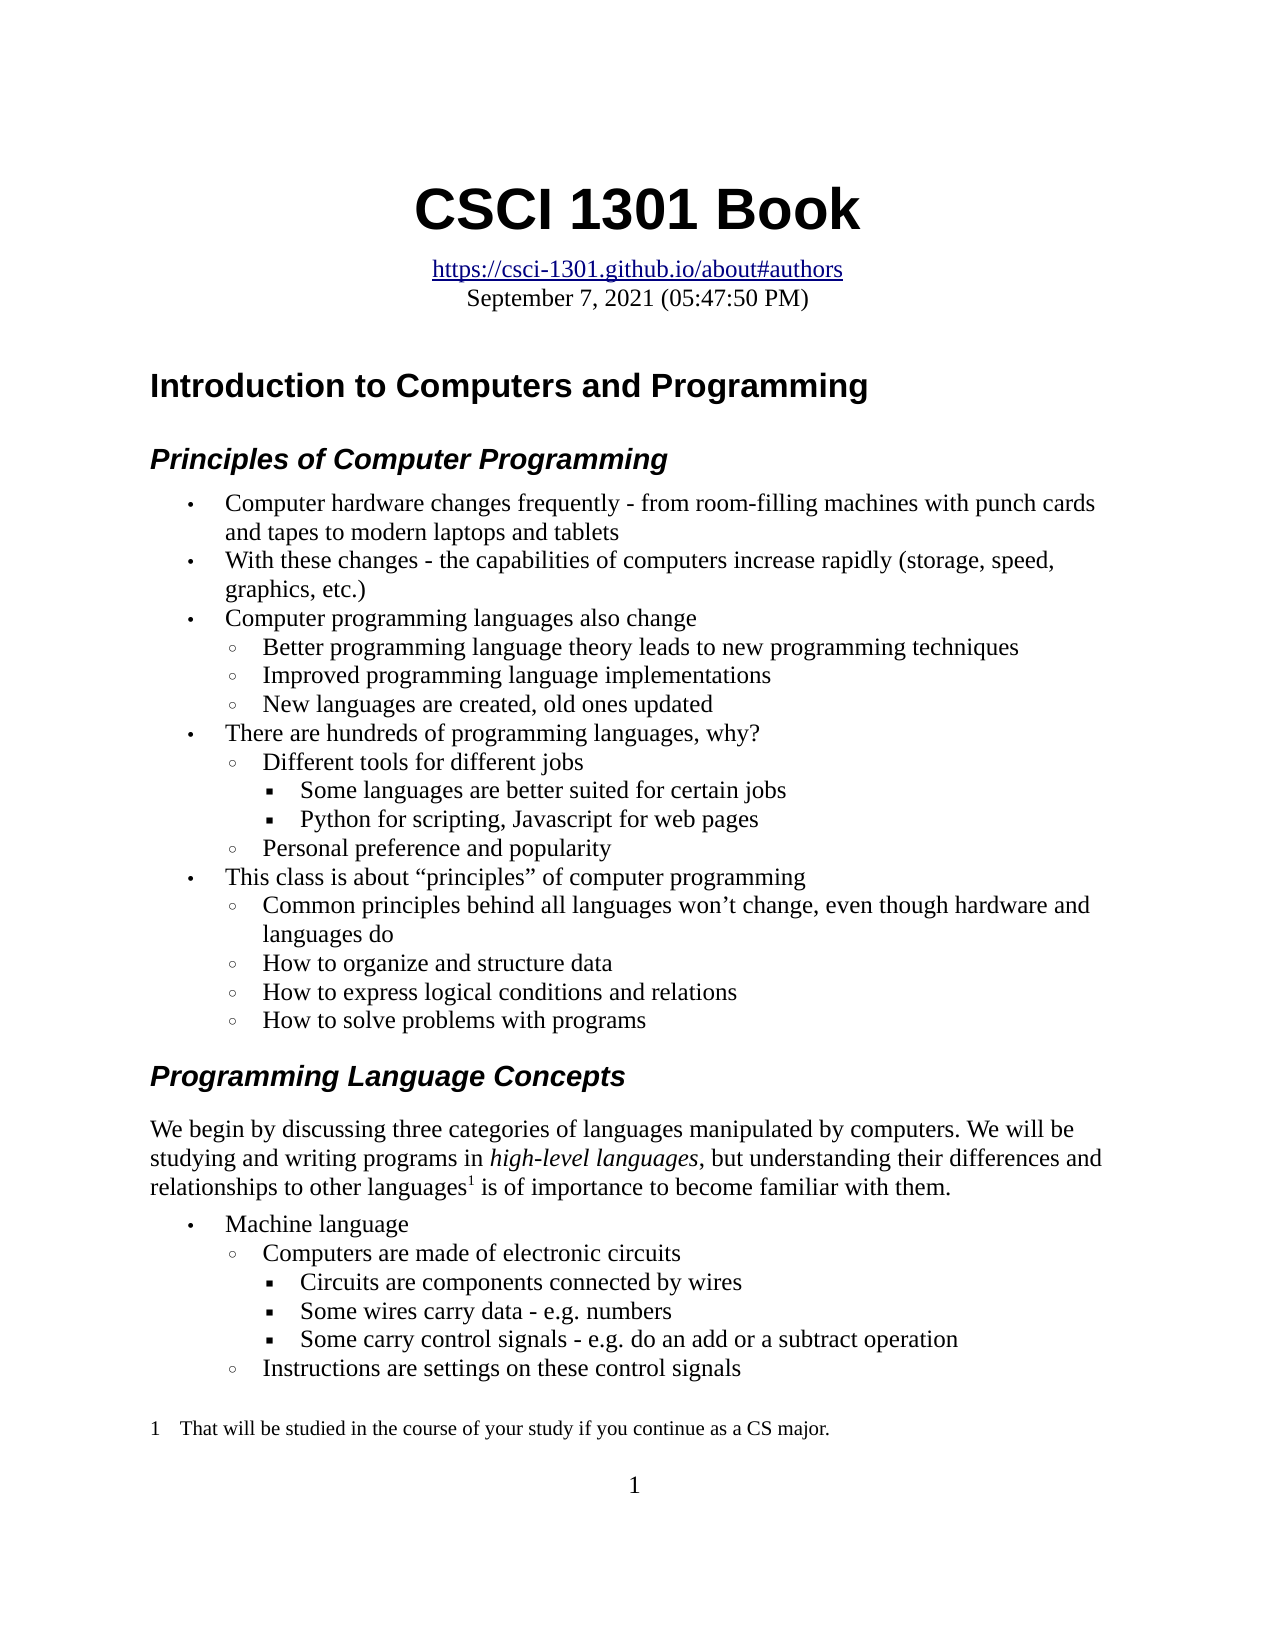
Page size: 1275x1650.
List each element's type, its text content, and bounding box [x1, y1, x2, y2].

list Computers are made of electronic circuits [225, 1238, 1125, 1267]
list Better programming language theory leads to new programming techniques [225, 632, 1125, 661]
list How to organize and structure data [225, 948, 1125, 977]
text https://csci-1301.github.io/about#authors [150, 254, 1125, 283]
list Some carry control signals - e.g. do an add or a subtract operation [262, 1324, 1125, 1353]
list Instructions are settings on these control signals [225, 1353, 1125, 1382]
list Some wires carry data - e.g. numbers [262, 1296, 1125, 1324]
list Some languages are better suited for certain jobs [262, 776, 1125, 804]
list This class is about “principles” of computer programming [187, 862, 1125, 891]
text We begin by discussing three categories of languages manipulated by computers. We will be studying and writing programs in high-level languages, but understanding their differences and relationships to other languages is of importance to become familiar with them. [150, 1114, 1125, 1201]
list Personal preference and popularity [225, 833, 1125, 862]
list Python for scripting, Javascript for web pages [262, 804, 1125, 833]
text September 7, 2021 (05:47:50 PM) [150, 283, 1125, 312]
list Computer hardware changes frequently - from room-filling machines with punch cards and tapes to modern laptops and tablets [187, 488, 1125, 546]
subtitle Introduction to Computers and Programming [150, 366, 1125, 404]
title CSCI 1301 Book [150, 175, 1125, 242]
list Computer programming languages also change [187, 603, 1125, 632]
list Common principles behind all languages won’t change, even though hardware and languages do [225, 891, 1125, 948]
subtitle Principles of Computer Programming [150, 442, 1125, 476]
list With these changes - the capabilities of computers increase rapidly (storage, speed, graphics, etc.) [187, 546, 1125, 603]
subtitle Programming Language Concepts [150, 1059, 1125, 1093]
list New languages are created, old ones updated [225, 689, 1125, 718]
list Machine language [187, 1209, 1125, 1238]
list There are hundreds of programming languages, why? [187, 718, 1125, 747]
list How to solve problems with programs [225, 1006, 1125, 1034]
list Circuits are components connected by wires [262, 1267, 1125, 1296]
list Different tools for different jobs [225, 747, 1125, 776]
text That will be studied in the course of your study if you continue as a CS major. [150, 1416, 1125, 1440]
list How to express logical conditions and relations [225, 977, 1125, 1006]
list Improved programming language implementations [225, 661, 1125, 689]
